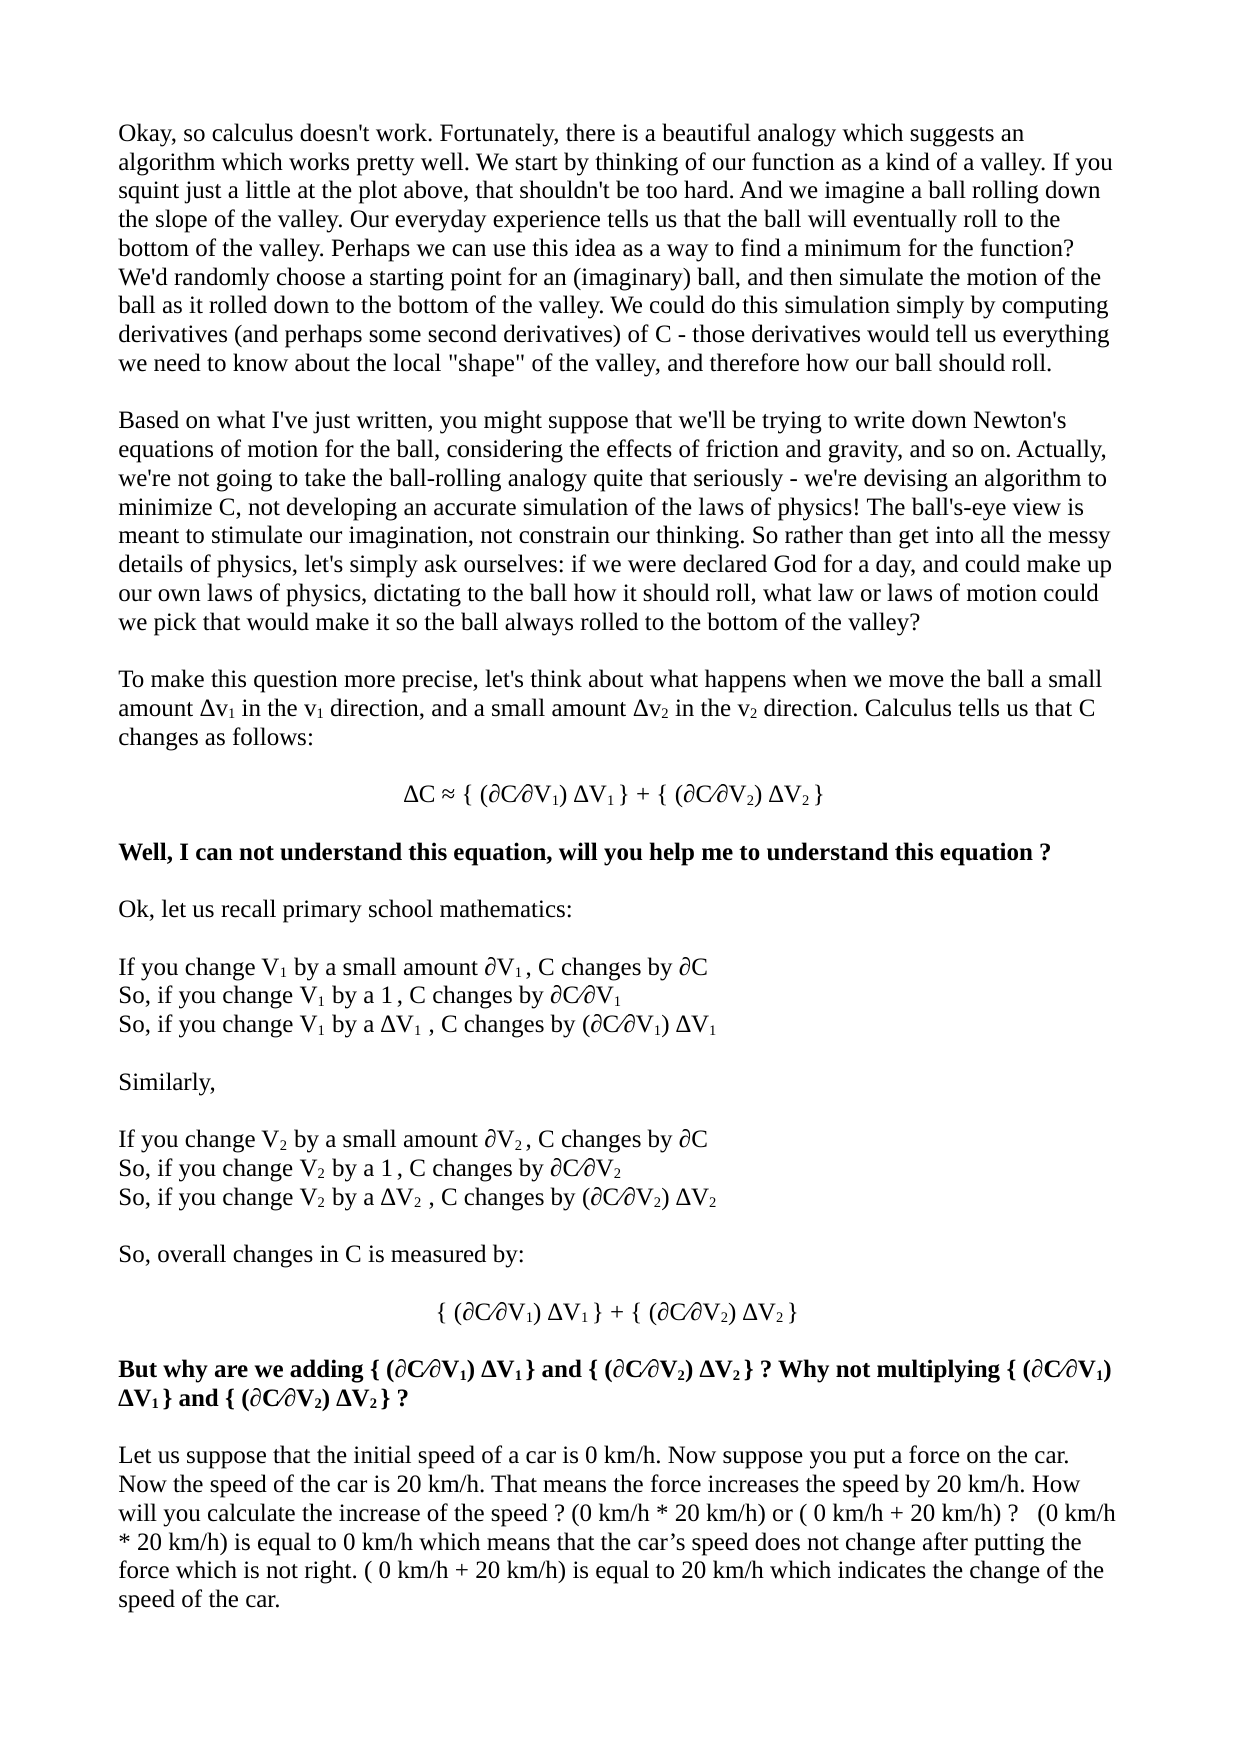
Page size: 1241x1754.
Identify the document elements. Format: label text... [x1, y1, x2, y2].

text So, if you change V2 by a 1 , C changes by ∂C∕∂V2 [118, 1153, 1122, 1182]
text Okay, so calculus doesn't work. Fortunately, there is a beautiful analogy which suggests an algorithm which works pretty well. We start by thinking of our function as a kind of a valley. If you squint just a little at the plot above, that shouldn't be too hard. And we imagine a ball rolling down the slope of the valley. Our everyday experience tells us that the ball will eventually roll to the bottom of the valley. Perhaps we can use this idea as a way to find a minimum for the function? We'd randomly choose a starting point for an (imaginary) ball, and then simulate the motion of the ball as it rolled down to the bottom of the valley. We could do this simulation simply by computing derivatives (and perhaps some second derivatives) of C - those derivatives would tell us everything we need to know about the local "shape" of the valley, and therefore how our ball should roll. [118, 118, 1122, 377]
text So, if you change V1 by a ∆V1 , C changes by (∂C∕∂V1) ∆V1 [118, 1009, 1122, 1038]
text Based on what I've just written, you might suppose that we'll be trying to write down Newton's equations of motion for the ball, considering the effects of friction and gravity, and so on. Actually, we're not going to take the ball-rolling analogy quite that seriously - we're devising an algorithm to minimize C, not developing an accurate simulation of the laws of physics! The ball's-eye view is meant to stimulate our imagination, not constrain our thinking. So rather than get into all the messy details of physics, let's simply ask ourselves: if we were declared God for a day, and could make up our own laws of physics, dictating to the ball how it should roll, what law or laws of motion could we pick that would make it so the ball always rolled to the bottom of the valley? [118, 406, 1122, 636]
text To make this question more precise, let's think about what happens when we move the ball a small amount Δv1 in the v1 direction, and a small amount Δv2 in the v2 direction. Calculus tells us that C changes as follows: [118, 664, 1122, 751]
text Let us suppose that the initial speed of a car is 0 km/h. Now suppose you put a force on the car. Now the speed of the car is 20 km/h. That means the force increases the speed by 20 km/h. How will you calculate the increase of the speed ? (0 km/h * 20 km/h) or ( 0 km/h + 20 km/h) ? (0 km/h * 20 km/h) is equal to 0 km/h which means that the car’s speed does not change after putting the force which is not right. ( 0 km/h + 20 km/h) is equal to 20 km/h which indicates the change of the speed of the car. [118, 1441, 1122, 1613]
text { (∂C∕∂V1) ∆V1 } + { (∂C∕∂V2) ∆V2 } [118, 1297, 1122, 1326]
text Well, I can not understand this equation, will you help me to understand this equation ? [118, 837, 1122, 866]
text If you change V1 by a small amount ∂V1 , C changes by ∂C [118, 952, 1122, 981]
text So, overall changes in C is measured by: [118, 1239, 1122, 1268]
text Similarly, [118, 1067, 1122, 1096]
text But why are we adding { (∂C∕∂V1) ∆V1 } and { (∂C∕∂V2) ∆V2 } ? Why not multiplying { (∂C∕∂V1) ∆V1 } and { (∂C∕∂V2) ∆V2 } ? [118, 1354, 1122, 1412]
text ∆C ≈ { (∂C∕∂V1) ∆V1 } + { (∂C∕∂V2) ∆V2 } [118, 779, 1122, 808]
text So, if you change V2 by a ∆V2 , C changes by (∂C∕∂V2) ∆V2 [118, 1182, 1122, 1211]
text Ok, let us recall primary school mathematics: [118, 894, 1122, 923]
text If you change V2 by a small amount ∂V2 , C changes by ∂C [118, 1124, 1122, 1153]
text So, if you change V1 by a 1 , C changes by ∂C∕∂V1 [118, 981, 1122, 1009]
